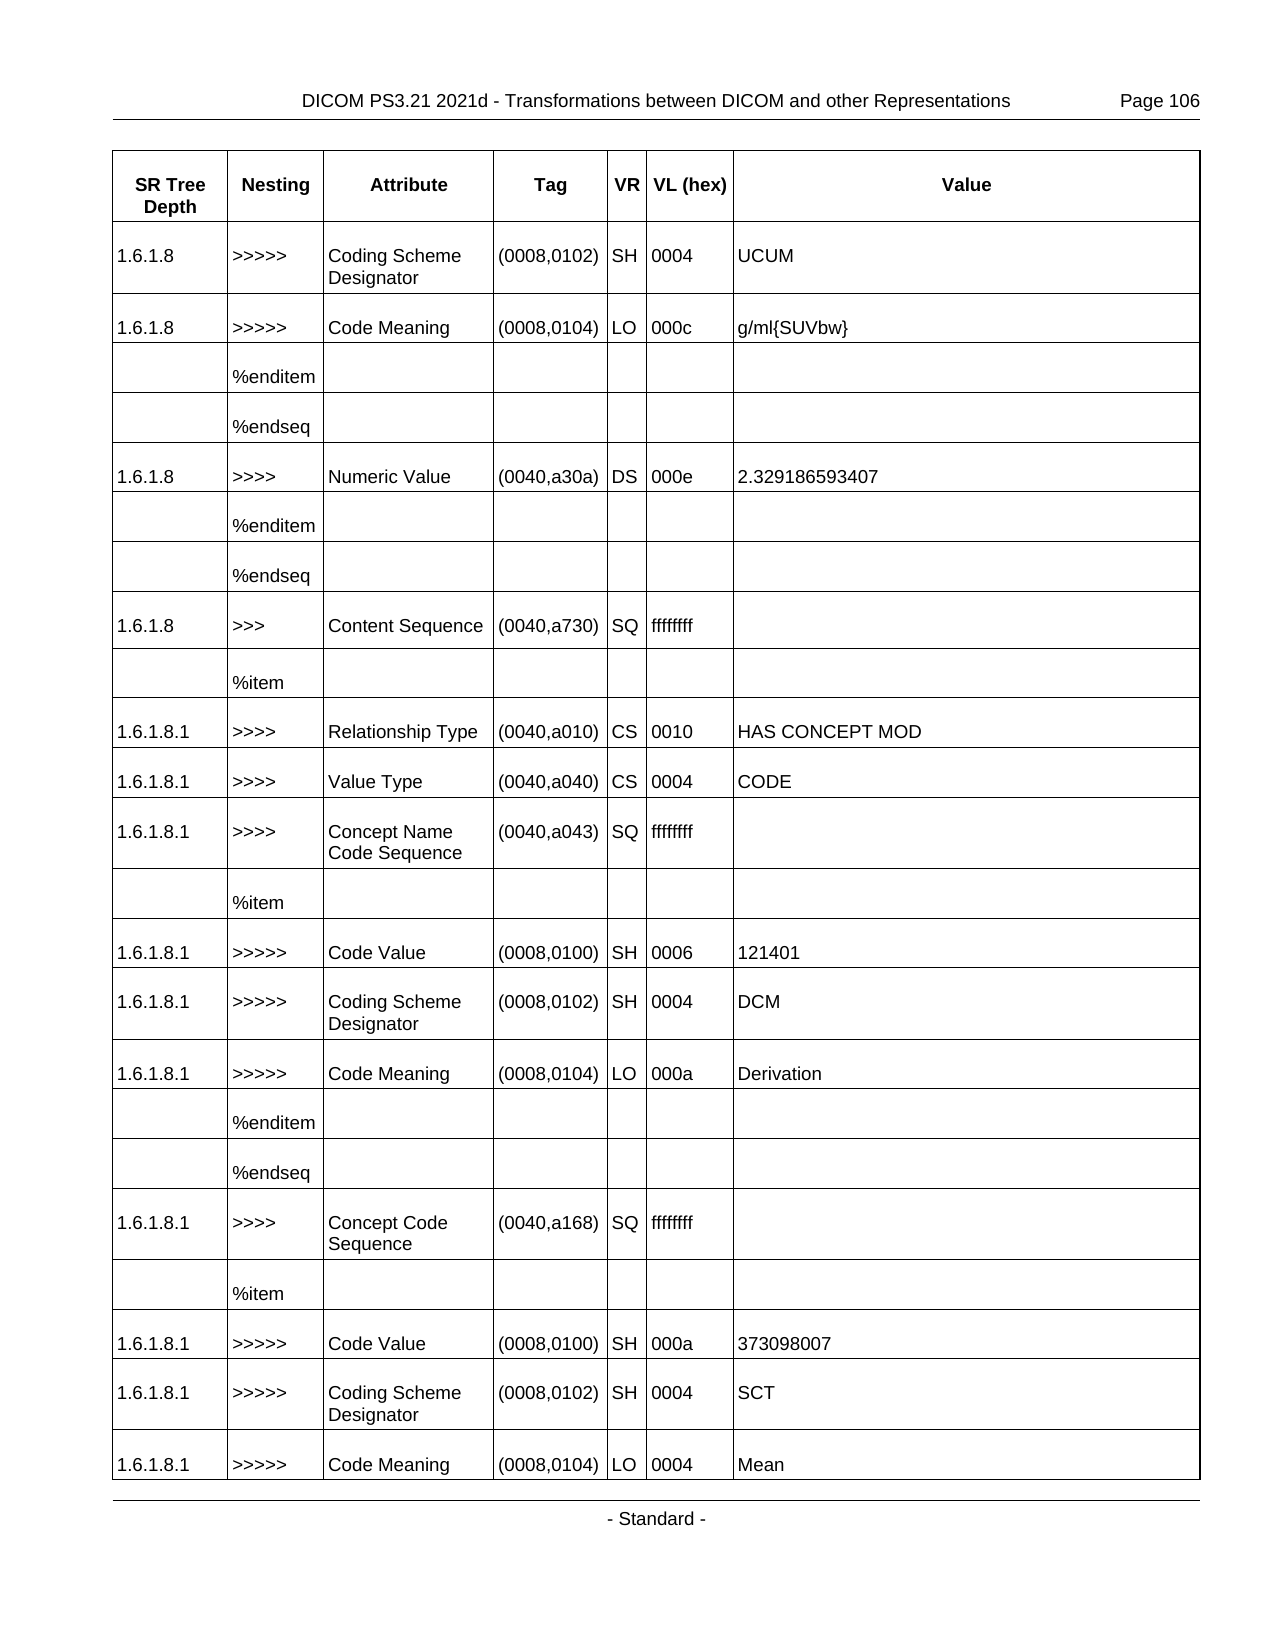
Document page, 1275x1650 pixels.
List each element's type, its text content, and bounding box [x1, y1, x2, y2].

table_cell [734, 393, 1199, 442]
table_cell 000a [647, 1310, 733, 1358]
table_cell >>>>> [228, 294, 323, 342]
table_cell [113, 542, 227, 591]
table_cell [608, 1089, 646, 1138]
table_cell Code Meaning [324, 294, 493, 342]
table_cell %endseq [228, 1139, 323, 1187]
table_cell [494, 649, 607, 697]
table_cell [494, 393, 607, 442]
table_cell >>>> [228, 798, 323, 868]
table_cell Code Value [324, 1310, 493, 1358]
table_cell HAS CONCEPT MOD [734, 698, 1199, 747]
table_cell UCUM [734, 222, 1199, 292]
table_cell [734, 869, 1199, 917]
table_cell [494, 542, 607, 591]
table_header Value [734, 151, 1199, 221]
table_cell [647, 542, 733, 591]
table_cell [734, 343, 1199, 392]
table_cell >>>> [228, 698, 323, 747]
table_cell [113, 1089, 227, 1138]
table_cell [734, 1139, 1199, 1187]
table_cell Concept Code Sequence [324, 1189, 493, 1259]
table_cell Code Value [324, 919, 493, 967]
table_cell Content Sequence [324, 592, 493, 647]
table_cell [608, 542, 646, 591]
table_cell Value Type [324, 748, 493, 797]
table_cell 0010 [647, 698, 733, 747]
table_cell 1.6.1.8.1 [113, 748, 227, 797]
table_cell [734, 492, 1199, 541]
table_cell (0008,0102) [494, 968, 607, 1038]
table_cell 1.6.1.8.1 [113, 798, 227, 868]
table_cell (0040,a168) [494, 1189, 607, 1259]
table_cell [494, 343, 607, 392]
table_cell >>>> [228, 748, 323, 797]
table_cell 1.6.1.8.1 [113, 1040, 227, 1088]
table_cell 0004 [647, 748, 733, 797]
table_cell [647, 1139, 733, 1187]
table_cell g/ml{SUVbw} [734, 294, 1199, 342]
table_cell [494, 869, 607, 917]
table_cell SQ [608, 798, 646, 868]
table_cell ffffffff [647, 1189, 733, 1259]
table_cell Relationship Type [324, 698, 493, 747]
table_cell (0008,0100) [494, 919, 607, 967]
table_cell [494, 492, 607, 541]
table_cell CS [608, 748, 646, 797]
table_cell [113, 492, 227, 541]
table_cell 0004 [647, 1359, 733, 1429]
table_cell [113, 1139, 227, 1187]
table_cell [608, 492, 646, 541]
table_cell [647, 649, 733, 697]
table_cell %enditem [228, 492, 323, 541]
table_cell [113, 869, 227, 917]
table_cell [324, 1260, 493, 1308]
table_cell (0008,0102) [494, 222, 607, 292]
table_cell SH [608, 1310, 646, 1358]
table_cell %item [228, 869, 323, 917]
table_cell 0004 [647, 1430, 733, 1479]
table_cell >>>>> [228, 222, 323, 292]
table_cell 1.6.1.8.1 [113, 919, 227, 967]
table_cell [494, 1260, 607, 1308]
table_cell %enditem [228, 343, 323, 392]
table_cell >>>> [228, 1189, 323, 1259]
table_cell Coding Scheme Designator [324, 222, 493, 292]
table_cell Coding Scheme Designator [324, 1359, 493, 1429]
table_cell [608, 343, 646, 392]
table_cell 373098007 [734, 1310, 1199, 1358]
table_cell 000e [647, 443, 733, 491]
table_cell (0008,0104) [494, 294, 607, 342]
table_cell Mean [734, 1430, 1199, 1479]
table_cell [734, 542, 1199, 591]
table_cell 000c [647, 294, 733, 342]
table_cell (0040,a30a) [494, 443, 607, 491]
table_cell [734, 592, 1199, 647]
table_cell 0006 [647, 919, 733, 967]
table_cell [647, 393, 733, 442]
table_cell ffffffff [647, 798, 733, 868]
table_cell Numeric Value [324, 443, 493, 491]
table_cell >>>> [228, 443, 323, 491]
table_cell (0008,0100) [494, 1310, 607, 1358]
table_cell [494, 1139, 607, 1187]
table_cell [647, 343, 733, 392]
table_cell [113, 1260, 227, 1308]
table_cell %endseq [228, 542, 323, 591]
table_cell 1.6.1.8.1 [113, 1310, 227, 1358]
table_header Attribute [324, 151, 493, 221]
table_cell [647, 1260, 733, 1308]
table_cell %item [228, 1260, 323, 1308]
table_cell [324, 1139, 493, 1187]
table_cell [647, 492, 733, 541]
table_cell 1.6.1.8.1 [113, 968, 227, 1038]
table_cell LO [608, 294, 646, 342]
table_cell ffffffff [647, 592, 733, 647]
table_cell 0004 [647, 222, 733, 292]
table_cell [324, 542, 493, 591]
table_cell [734, 1189, 1199, 1259]
table_cell Derivation [734, 1040, 1199, 1088]
table_cell DCM [734, 968, 1199, 1038]
table_cell Code Meaning [324, 1430, 493, 1479]
table_cell [608, 393, 646, 442]
table_cell DS [608, 443, 646, 491]
table_cell 1.6.1.8.1 [113, 698, 227, 747]
table_cell 1.6.1.8 [113, 294, 227, 342]
table_cell >>>>> [228, 919, 323, 967]
table_cell LO [608, 1430, 646, 1479]
table_cell 1.6.1.8.1 [113, 1430, 227, 1479]
table_cell >>>>> [228, 1359, 323, 1429]
table_cell SH [608, 222, 646, 292]
table_cell >>> [228, 592, 323, 647]
table_cell [734, 649, 1199, 697]
table_cell SH [608, 1359, 646, 1429]
table_cell [608, 869, 646, 917]
table_cell >>>>> [228, 1310, 323, 1358]
table_cell 2.329186593407 [734, 443, 1199, 491]
table_cell SCT [734, 1359, 1199, 1429]
table_header SR Tree Depth [113, 151, 227, 221]
table_cell LO [608, 1040, 646, 1088]
table_cell [113, 393, 227, 442]
table_cell (0040,a010) [494, 698, 607, 747]
table_cell [734, 798, 1199, 868]
table_cell CS [608, 698, 646, 747]
table_cell [324, 869, 493, 917]
table_cell SQ [608, 1189, 646, 1259]
table_header Nesting [228, 151, 323, 221]
table_header Tag [494, 151, 607, 221]
table_cell %endseq [228, 393, 323, 442]
table_cell [324, 649, 493, 697]
table_cell [608, 1260, 646, 1308]
table_cell [324, 1089, 493, 1138]
table_cell [324, 343, 493, 392]
table_cell 000a [647, 1040, 733, 1088]
table_cell [113, 343, 227, 392]
table_cell [494, 1089, 607, 1138]
table_cell (0008,0102) [494, 1359, 607, 1429]
table_cell 1.6.1.8 [113, 592, 227, 647]
table_cell SH [608, 919, 646, 967]
table_cell (0040,a043) [494, 798, 607, 868]
table_cell Code Meaning [324, 1040, 493, 1088]
table_cell Concept Name Code Sequence [324, 798, 493, 868]
table_cell [734, 1089, 1199, 1138]
table_cell (0008,0104) [494, 1040, 607, 1088]
table_header VL (hex) [647, 151, 733, 221]
table_cell (0008,0104) [494, 1430, 607, 1479]
table_cell >>>>> [228, 1430, 323, 1479]
table_cell [647, 869, 733, 917]
table_cell (0040,a730) [494, 592, 607, 647]
table_cell [608, 649, 646, 697]
table_header VR [608, 151, 646, 221]
table_cell [608, 1139, 646, 1187]
table_cell 1.6.1.8 [113, 222, 227, 292]
table_cell [113, 649, 227, 697]
table_cell %enditem [228, 1089, 323, 1138]
table_cell 1.6.1.8.1 [113, 1189, 227, 1259]
table_cell [647, 1089, 733, 1138]
table_cell >>>>> [228, 1040, 323, 1088]
table_cell 0004 [647, 968, 733, 1038]
table_cell SH [608, 968, 646, 1038]
table_cell [324, 492, 493, 541]
table_cell CODE [734, 748, 1199, 797]
table_cell [324, 393, 493, 442]
table_cell SQ [608, 592, 646, 647]
table_cell 1.6.1.8 [113, 443, 227, 491]
table_cell 121401 [734, 919, 1199, 967]
table_cell 1.6.1.8.1 [113, 1359, 227, 1429]
table_cell Coding Scheme Designator [324, 968, 493, 1038]
table_cell >>>>> [228, 968, 323, 1038]
table_cell [734, 1260, 1199, 1308]
table_cell %item [228, 649, 323, 697]
table_cell (0040,a040) [494, 748, 607, 797]
